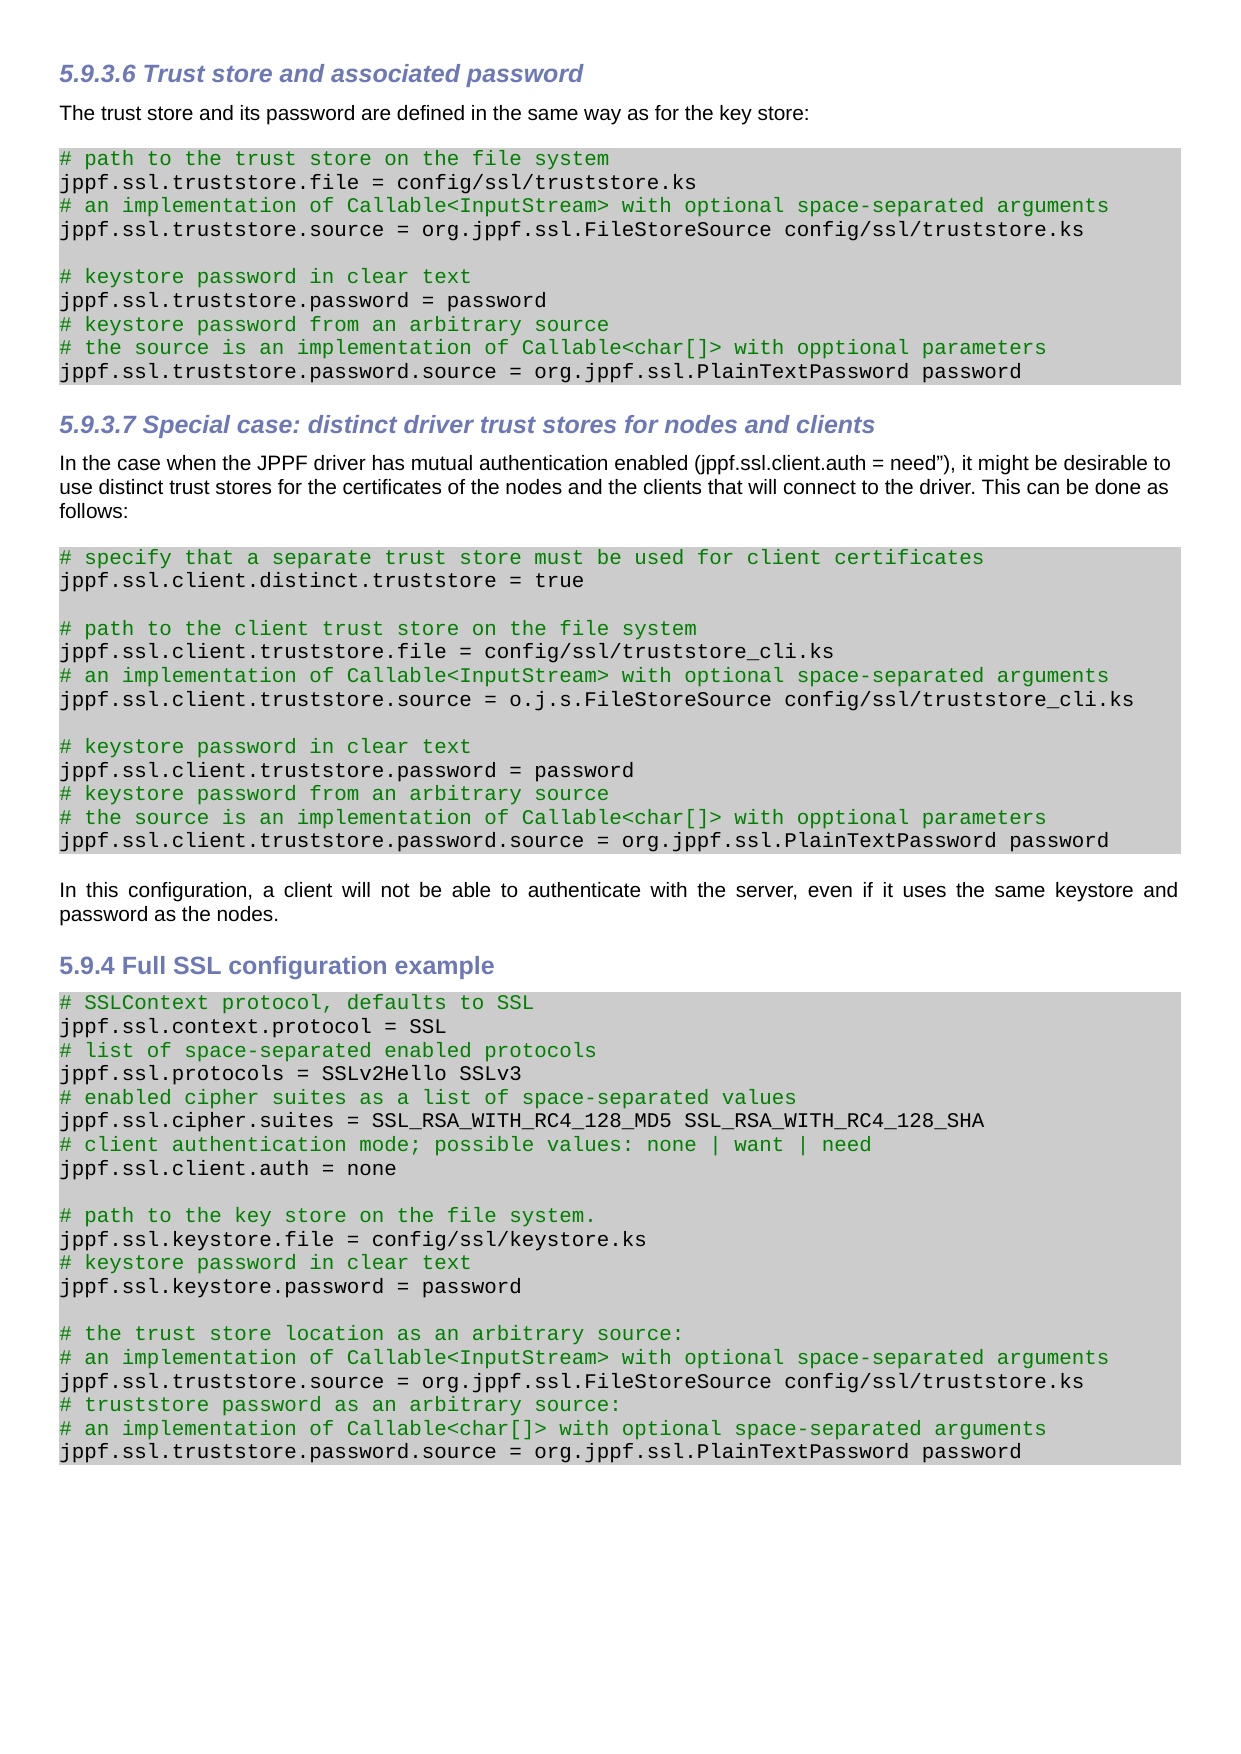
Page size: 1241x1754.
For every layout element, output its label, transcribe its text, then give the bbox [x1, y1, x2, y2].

text # list of space-separated enabled protocols [59, 1039, 1181, 1063]
text # the trust store location as an arbitrary source: [59, 1323, 1181, 1347]
text # keystore password from an arbitrary source [59, 783, 1181, 807]
text jppf.ssl.client.auth = none [59, 1158, 1181, 1181]
text jppf.ssl.client.truststore.password.source = org.jppf.ssl.PlainTextPassword password [59, 831, 1181, 854]
text # an implementation of Callable<InputStream> with optional space-separated arguments [59, 1347, 1181, 1371]
text jppf.ssl.client.truststore.password = password [59, 759, 1181, 783]
text # SSLContext protocol, defaults to SSL [59, 992, 1181, 1016]
text jppf.ssl.truststore.file = config/ssl/truststore.ks [59, 172, 1181, 196]
text jppf.ssl.client.distinct.truststore = true [59, 570, 1181, 594]
text # an implementation of Callable<char[]> with optional space-separated arguments [59, 1418, 1181, 1442]
text jppf.ssl.cipher.suites = SSL_RSA_WITH_RC4_128_MD5 SSL_RSA_WITH_RC4_128_SHA [59, 1111, 1181, 1134]
text # path to the trust store on the file system [59, 148, 1181, 172]
text jppf.ssl.client.truststore.source = o.j.s.FileStoreSource config/ssl/truststore_cli.ks [59, 689, 1181, 712]
text The trust store and its password are defined in the same way as for the key store: [59, 100, 1181, 124]
text jppf.ssl.truststore.source = org.jppf.ssl.FileStoreSource config/ssl/truststore.ks [59, 219, 1181, 243]
text # specify that a separate trust store must be used for client certificates [59, 547, 1181, 570]
text # keystore password in clear text [59, 1252, 1181, 1276]
text In the case when the JPPF driver has mutual authentication enabled (jppf.ssl.client.auth = need”), it might be desirable to use distinct trust stores for the certificates of the nodes and the clients that will connect to the driver. This can be done as follows: [59, 451, 1181, 523]
subtitle Trust store and associated password [59, 59, 1181, 88]
text # keystore password from an arbitrary source [59, 314, 1181, 337]
text # an implementation of Callable<InputStream> with optional space-separated arguments [59, 665, 1181, 689]
text jppf.ssl.truststore.password.source = org.jppf.ssl.PlainTextPassword password [59, 361, 1181, 385]
subtitle Special case: distinct driver trust stores for nodes and clients [59, 410, 1181, 438]
text # truststore password as an arbitrary source: [59, 1394, 1181, 1418]
subtitle Full SSL configuration example [59, 951, 1181, 980]
text # the source is an implementation of Callable<char[]> with opptional parameters [59, 337, 1181, 361]
text # keystore password in clear text [59, 736, 1181, 759]
text # client authentication mode; possible values: none | want | need [59, 1134, 1181, 1158]
text jppf.ssl.client.truststore.file = config/ssl/truststore_cli.ks [59, 641, 1181, 665]
text In this configuration, a client will not be able to authenticate with the server, even if it uses the same keystore and password as the nodes. [59, 878, 1181, 926]
text jppf.ssl.protocols = SSLv2Hello SSLv3 [59, 1063, 1181, 1087]
text # enabled cipher suites as a list of space-separated values [59, 1087, 1181, 1111]
text jppf.ssl.context.protocol = SSL [59, 1016, 1181, 1039]
text jppf.ssl.keystore.file = config/ssl/keystore.ks [59, 1229, 1181, 1252]
text # path to the key store on the file system. [59, 1205, 1181, 1229]
text # an implementation of Callable<InputStream> with optional space-separated arguments [59, 196, 1181, 219]
text jppf.ssl.keystore.password = password [59, 1276, 1181, 1300]
text jppf.ssl.truststore.password.source = org.jppf.ssl.PlainTextPassword password [59, 1442, 1181, 1465]
text jppf.ssl.truststore.password = password [59, 290, 1181, 314]
text # keystore password in clear text [59, 266, 1181, 290]
text # the source is an implementation of Callable<char[]> with opptional parameters [59, 807, 1181, 831]
text jppf.ssl.truststore.source = org.jppf.ssl.FileStoreSource config/ssl/truststore.ks [59, 1371, 1181, 1394]
text # path to the client trust store on the file system [59, 618, 1181, 641]
